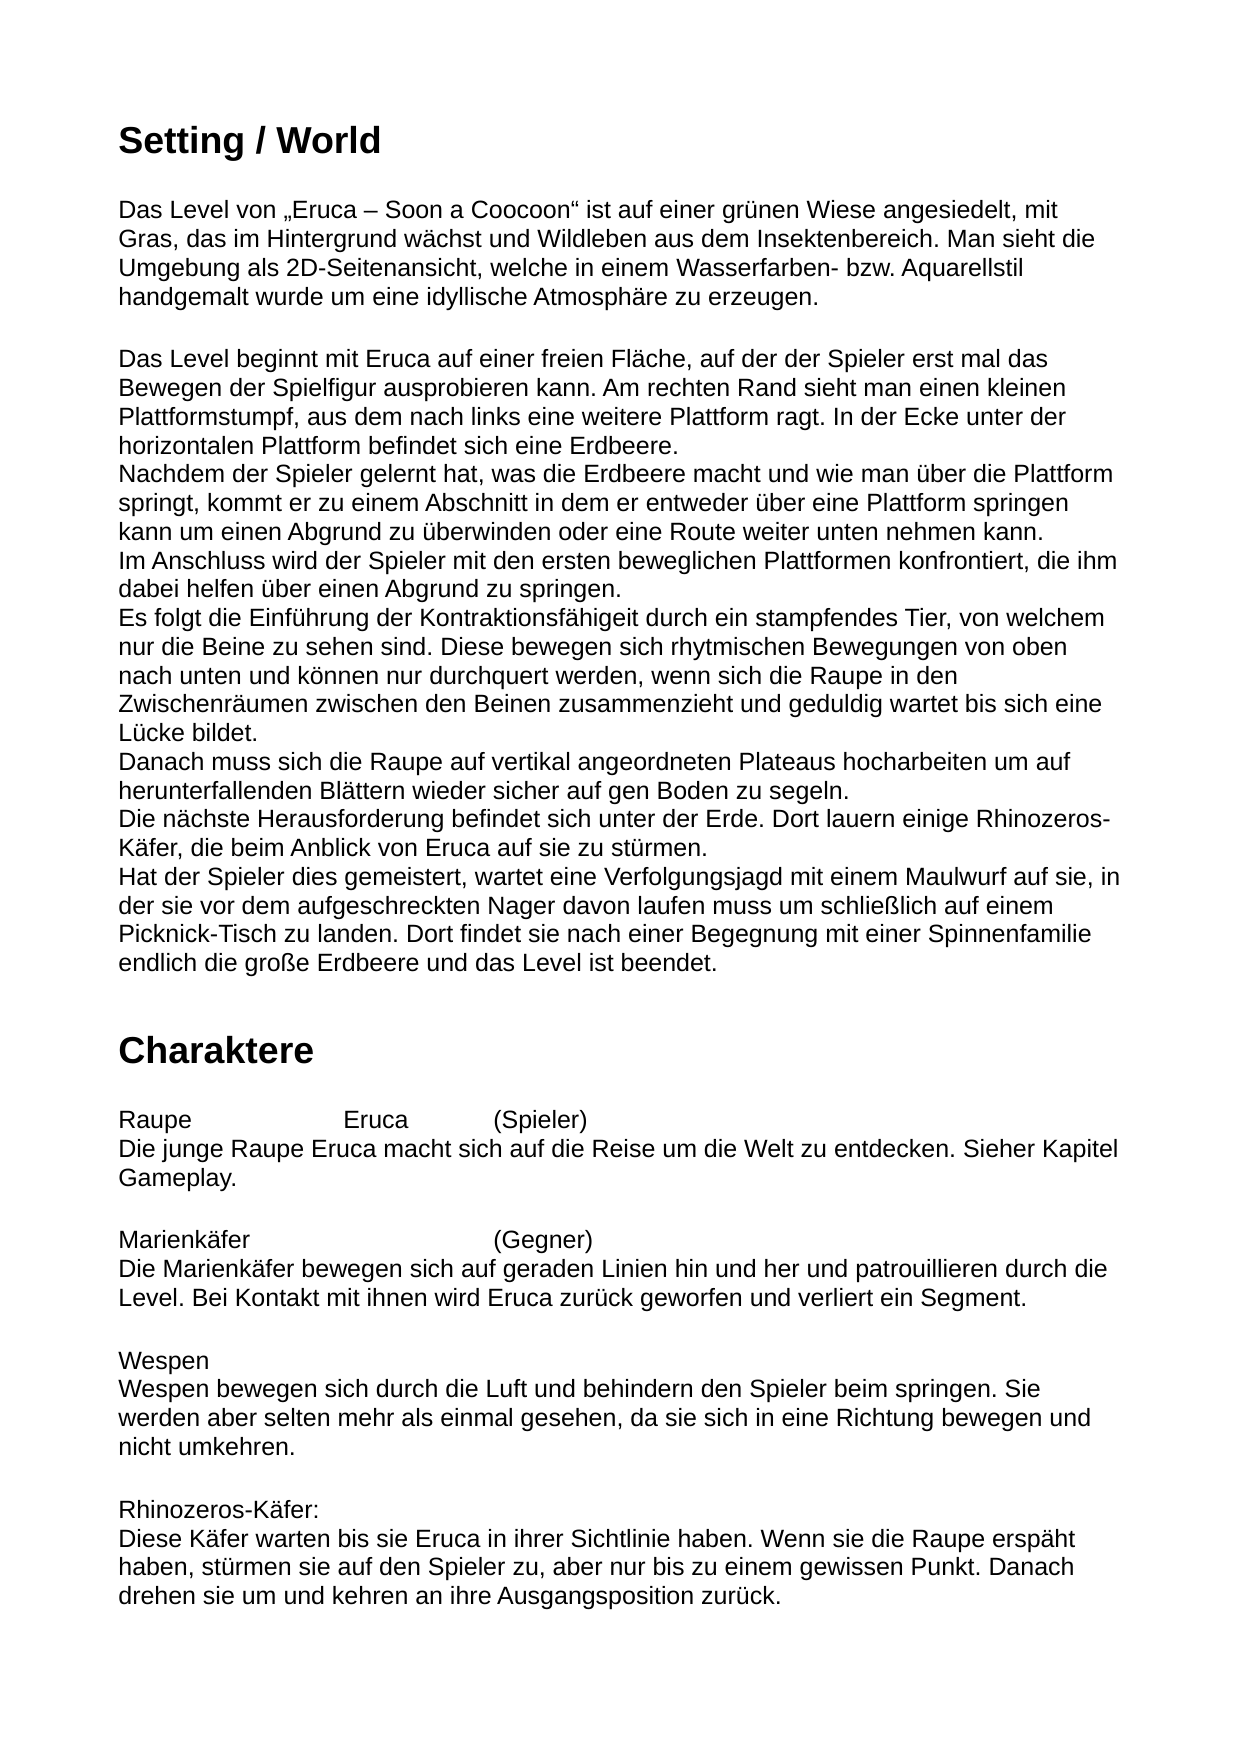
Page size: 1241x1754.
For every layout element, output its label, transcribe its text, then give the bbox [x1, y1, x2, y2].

text Setting / World [118, 118, 1122, 161]
text Charaktere [118, 1028, 1122, 1071]
text Danach muss sich die Raupe auf vertikal angeordneten Plateaus hocharbeiten um auf herunterfallenden Blättern wieder sicher auf gen Boden zu segeln. [118, 747, 1122, 804]
text Das Level von „Eruca – Soon a Coocoon“ ist auf einer grünen Wiese angesiedelt, mit Gras, das im Hintergrund wächst und Wildleben aus dem Insektenbereich. Man sieht die Umgebung als 2D-Seitenansicht, welche in einem Wasserfarben- bzw. Aquarellstil handgemalt wurde um eine idyllische Atmosphäre zu erzeugen. [118, 195, 1122, 310]
text Wespen bewegen sich durch die Luft und behindern den Spieler beim springen. Sie werden aber selten mehr als einmal gesehen, da sie sich in eine Richtung bewegen und nicht umkehren. [118, 1374, 1122, 1461]
text Die nächste Herausforderung befindet sich unter der Erde. Dort lauern einige Rhinozeros-Käfer, die beim Anblick von Eruca auf sie zu stürmen. [118, 804, 1122, 862]
text Die Marienkäfer bewegen sich auf geraden Linien hin und her und patrouillieren durch die Level. Bei Kontakt mit ihnen wird Eruca zurück geworfen und verliert ein Segment. [118, 1254, 1122, 1312]
text Raupe Eruca (Spieler) [118, 1105, 1122, 1134]
text Im Anschluss wird der Spieler mit den ersten beweglichen Plattformen konfrontiert, die ihm dabei helfen über einen Abgrund zu springen. [118, 546, 1122, 603]
text Wespen [118, 1346, 1122, 1374]
text Nachdem der Spieler gelernt hat, was die Erdbeere macht und wie man über die Plattform springt, kommt er zu einem Abschnitt in dem er entweder über eine Plattform springen kann um einen Abgrund zu überwinden oder eine Route weiter unten nehmen kann. [118, 459, 1122, 546]
text Marienkäfer (Gegner) [118, 1225, 1122, 1254]
text Diese Käfer warten bis sie Eruca in ihrer Sichtlinie haben. Wenn sie die Raupe erspäht haben, stürmen sie auf den Spieler zu, aber nur bis zu einem gewissen Punkt. Danach drehen sie um und kehren an ihre Ausgangsposition zurück. [118, 1523, 1122, 1610]
text Das Level beginnt mit Eruca auf einer freien Fläche, auf der der Spieler erst mal das Bewegen der Spielfigur ausprobieren kann. Am rechten Rand sieht man einen kleinen Plattformstumpf, aus dem nach links eine weitere Plattform ragt. In der Ecke unter der horizontalen Plattform befindet sich eine Erdbeere. [118, 344, 1122, 459]
text Die junge Raupe Eruca macht sich auf die Reise um die Welt zu entdecken. Sieher Kapitel Gameplay. [118, 1134, 1122, 1191]
text Es folgt die Einführung der Kontraktionsfähigeit durch ein stampfendes Tier, von welchem nur die Beine zu sehen sind. Diese bewegen sich rhytmischen Bewegungen von oben nach unten und können nur durchquert werden, wenn sich die Raupe in den Zwischenräumen zwischen den Beinen zusammenzieht und geduldig wartet bis sich eine Lücke bildet. [118, 603, 1122, 747]
text Rhinozeros-Käfer: [118, 1495, 1122, 1523]
text Hat der Spieler dies gemeistert, wartet eine Verfolgungsjagd mit einem Maulwurf auf sie, in der sie vor dem aufgeschreckten Nager davon laufen muss um schließlich auf einem Picknick-Tisch zu landen. Dort findet sie nach einer Begegnung mit einer Spinnenfamilie endlich die große Erdbeere und das Level ist beendet. [118, 862, 1122, 977]
